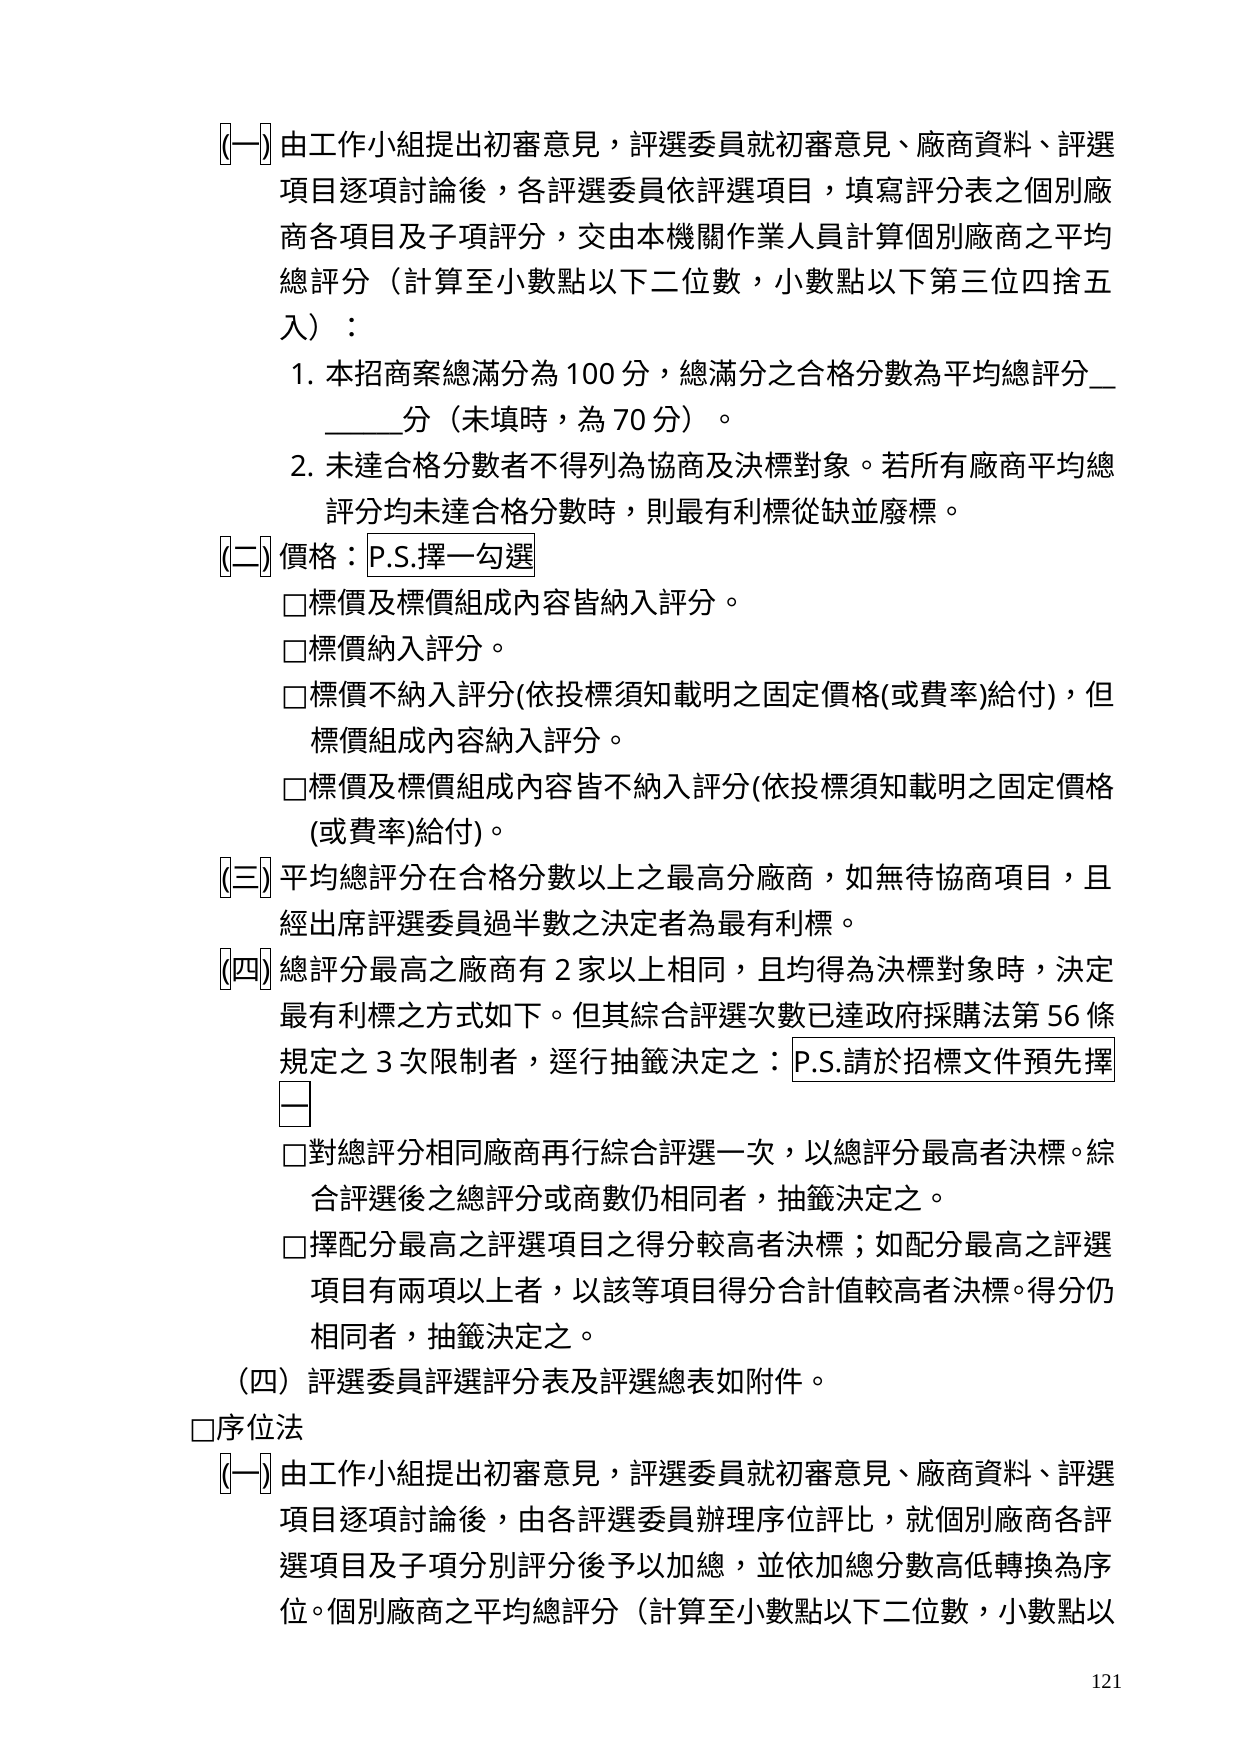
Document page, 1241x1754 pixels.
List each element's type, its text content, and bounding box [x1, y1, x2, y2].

list 由工作小組提出初審意見，評選委員就初審意見、廠商資料、評選項目逐項討論後，由各評選委員辦理序位評比，就個別廠商各評選項目及子項分別評分後予以加總，並依加總分數高低轉換為序位。個別廠商之平均總評分（計算至小數點以下二位數，小數點以 [220, 1448, 1115, 1631]
list 未達合格分數者不得列為協商及決標對象。若所有廠商平均總評分均未達合格分數時，則最有利標從缺並廢標。 [290, 439, 1115, 531]
text □擇配分最高之評選項目之得分較高者決標；如配分最高之評選項目有兩項以上者，以該等項目得分合計值較高者決標。得分仍相同者，抽籤決定之。 [281, 1219, 1115, 1356]
list 價格：P.S.擇一勾選 [220, 531, 1115, 577]
text □序位法 [189, 1402, 1115, 1448]
list 本招商案總滿分為100分，總滿分之合格分數為平均總評分________分（未填時，為70分）。 [290, 348, 1115, 439]
text □標價納入評分。 [281, 623, 1115, 669]
text □標價及標價組成內容皆納入評分。 [281, 577, 1115, 623]
text □標價及標價組成內容皆不納入評分(依投標須知載明之固定價格(或費率)給付)。 [281, 760, 1115, 852]
list 總評分最高之廠商有2家以上相同，且均得為決標對象時，決定最有利標之方式如下。但其綜合評選次數已達政府採購法第56條規定之3次限制者，逕行抽籤決定之：P.S.請於招標文件預先擇一 [220, 944, 1115, 1127]
text □標價不納入評分(依投標須知載明之固定價格(或費率)給付)，但標價組成內容納入評分。 [281, 669, 1115, 760]
text □對總評分相同廠商再行綜合評選一次，以總評分最高者決標。綜合評選後之總評分或商數仍相同者，抽籤決定之。 [281, 1127, 1115, 1219]
list 平均總評分在合格分數以上之最高分廠商，如無待協商項目，且經出席評選委員過半數之決定者為最有利標。 [220, 852, 1115, 944]
text （四）評選委員評選評分表及評選總表如附件。 [220, 1356, 1115, 1402]
list 由工作小組提出初審意見，評選委員就初審意見、廠商資料、評選項目逐項討論後，各評選委員依評選項目，填寫評分表之個別廠商各項目及子項評分，交由本機關作業人員計算個別廠商之平均總評分（計算至小數點以下二位數，小數點以下第三位四捨五入）： [220, 119, 1115, 348]
